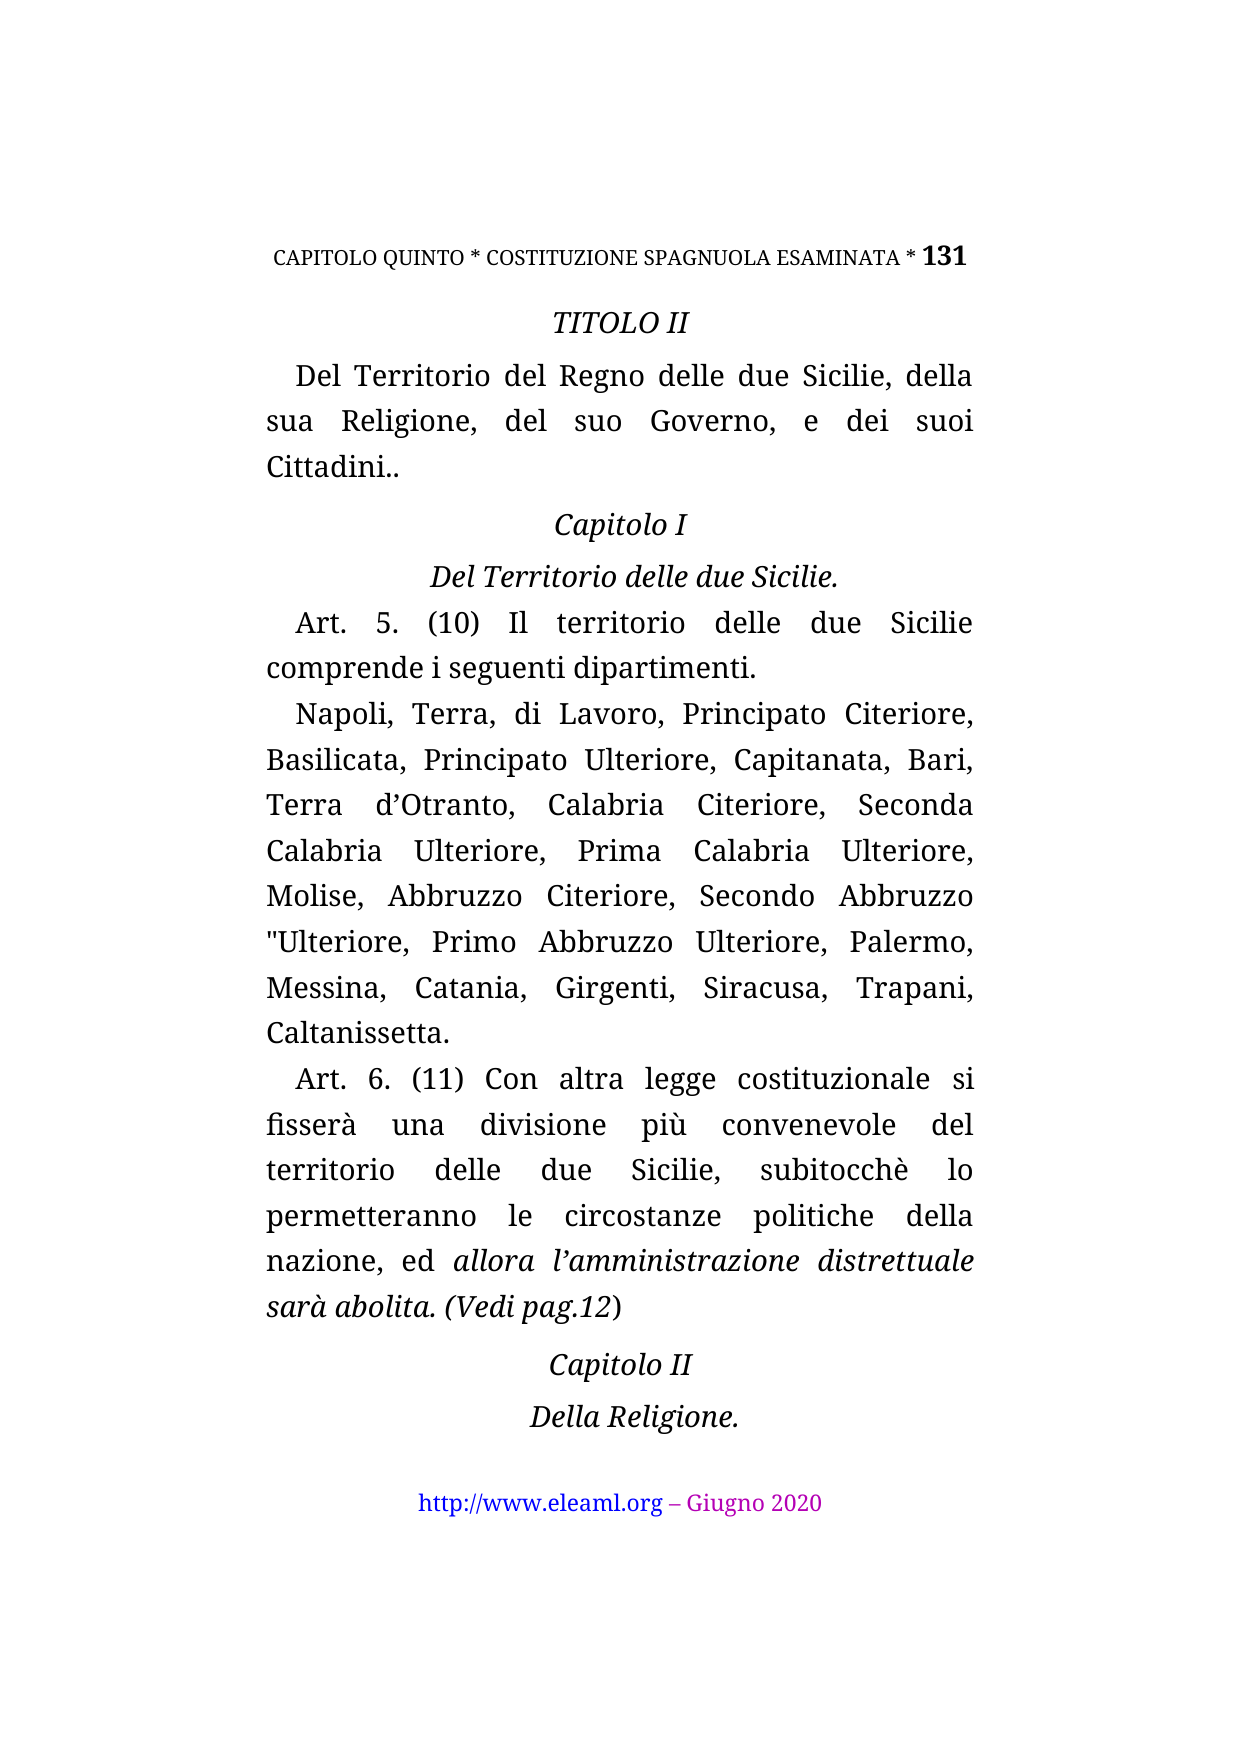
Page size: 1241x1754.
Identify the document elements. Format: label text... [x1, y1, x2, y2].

text Del Territorio del Regno delle due Sicilie, della sua Religione, del suo Governo, e dei suoi Cittadini.. [266, 355, 974, 486]
subtitle Capitolo II [266, 1344, 974, 1384]
subtitle Capitolo I [266, 504, 974, 544]
text Art. 5. (10) Il territorio delle due Sicilie comprende i seguenti dipartimenti. [266, 602, 974, 687]
text Della Religione. [266, 1397, 974, 1436]
text Napoli, Terra, di Lavoro, Principato Citeriore, Basilicata, Principato Ulteriore, Capitanata, Bari, Terra d’Otranto, Calabria Citeriore, Seconda Calabria Ulteriore, Prima Calabria Ulteriore, Molise, Abbruzzo Citeriore, Secondo Abbruzzo "Ulteriore, Primo Abbruzzo Ulteriore, Palermo, Messina, Catania, Girgenti, Siracusa, Trapani, Caltanissetta. [266, 693, 974, 1052]
subtitle TITOLO II [266, 303, 974, 342]
text Art. 6. (11) Con altra legge costituzionale si fisserà una divisione più convenevole del territorio delle due Sicilie, subitocchè lo permetteranno le circostanze politiche della nazione, ed allora l’amministrazione distrettuale sarà abolita. (Vedi pag.12) [266, 1058, 974, 1326]
text Del Territorio delle due Sicilie. [266, 556, 974, 596]
